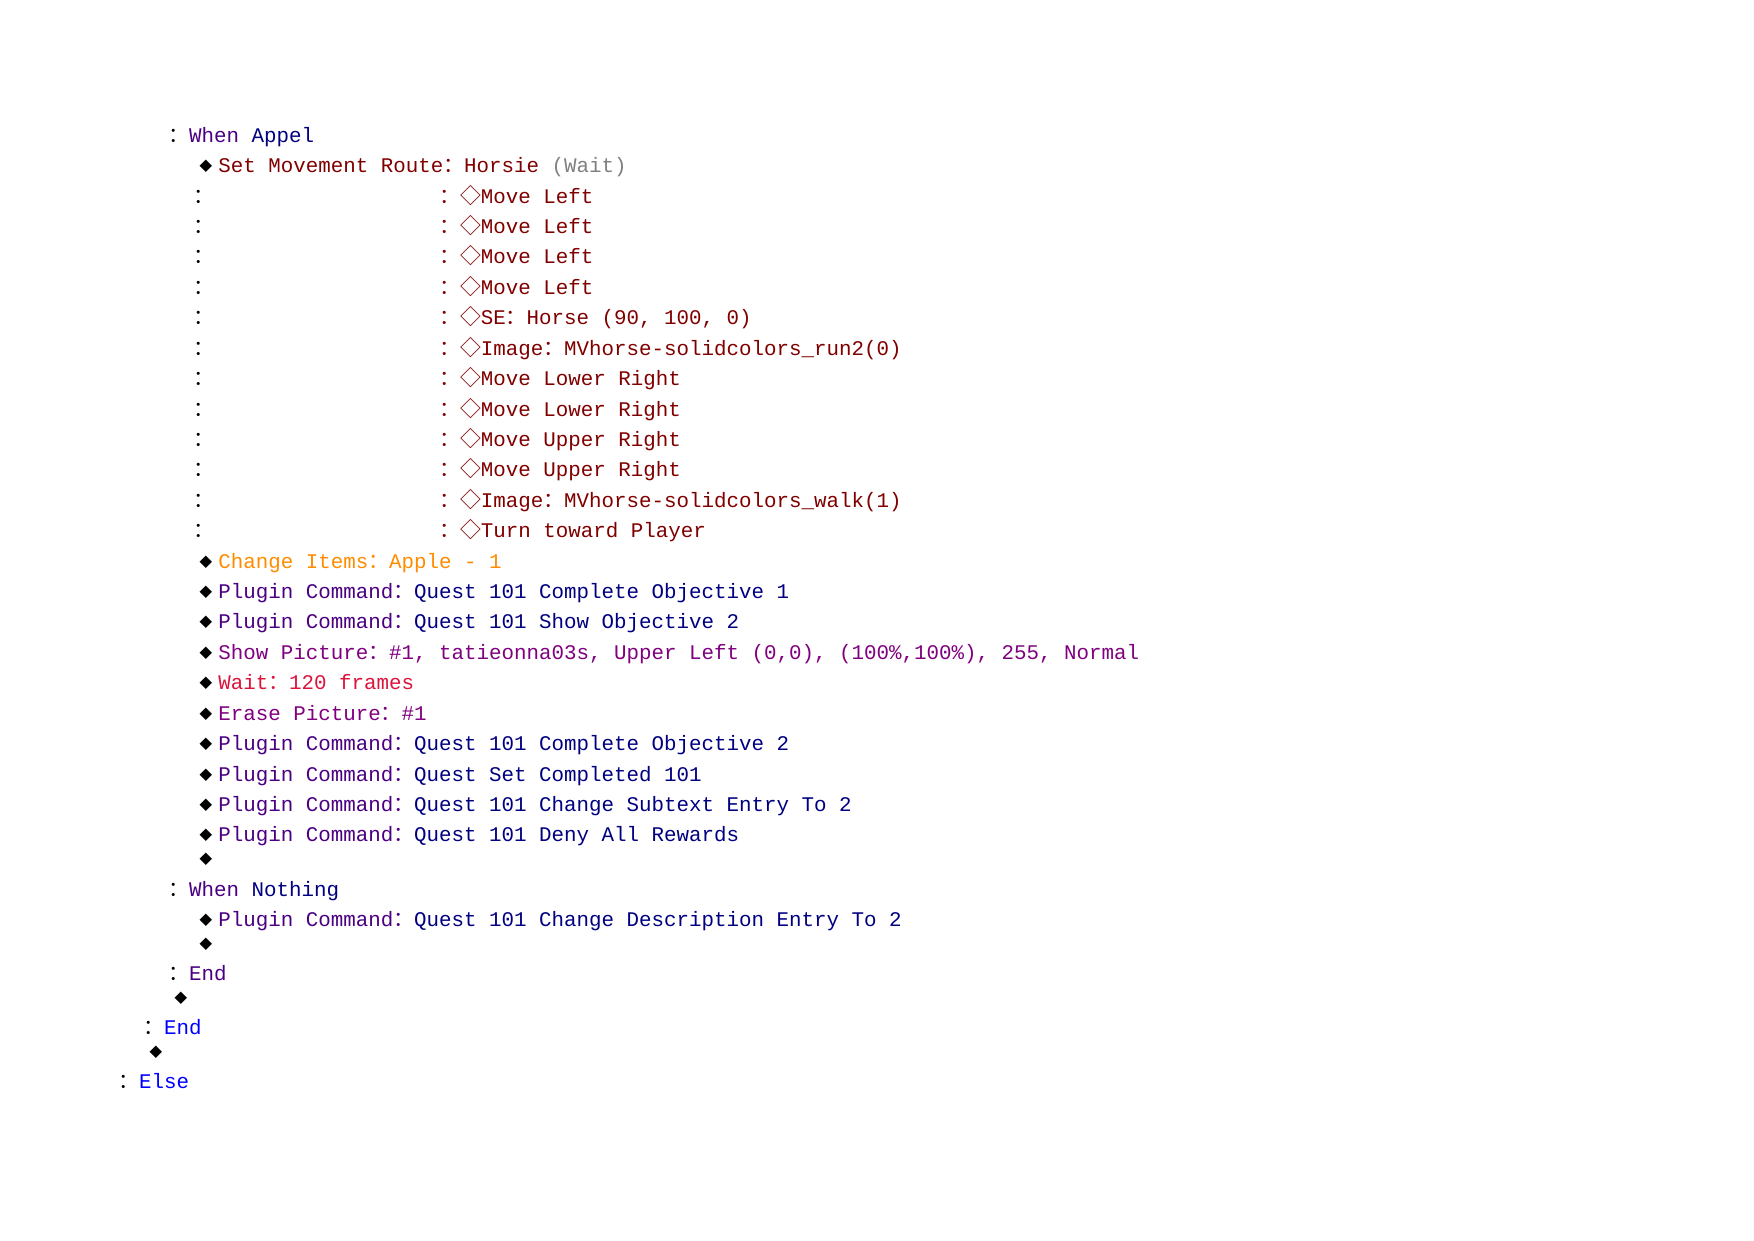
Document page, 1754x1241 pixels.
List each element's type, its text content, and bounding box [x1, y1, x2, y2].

text ：Set Movement Route：◇Image：MVhorse-solidcolors_run2(0) [118, 331, 1636, 361]
text ：Set Movement Route：◇Move Left [118, 270, 1636, 301]
text ◆Erase Picture：#1 [118, 696, 1636, 726]
text ◆Show Picture：#1, tatieonna03s, Upper Left (0,0), (100%,100%), 255, Normal [118, 635, 1636, 666]
text ◆Plugin Command：Quest 101 Change Subtext Entry To 2 [118, 787, 1636, 818]
text ◆ [118, 1041, 1636, 1064]
text ：When Appel [118, 118, 1636, 148]
text ◆Plugin Command：Quest 101 Change Description Entry To 2 [118, 902, 1636, 933]
text ◆Plugin Command：Quest 101 Complete Objective 2 [118, 726, 1636, 757]
text ：Set Movement Route：◇Move Upper Right [118, 453, 1636, 483]
text ：When Nothing [118, 872, 1636, 902]
text ：Set Movement Route：◇Move Left [118, 240, 1636, 270]
text ◆Plugin Command：Quest 101 Show Objective 2 [118, 605, 1636, 635]
text ：Set Movement Route：◇Move Left [118, 209, 1636, 240]
text ◆ [118, 933, 1636, 956]
text ◆Plugin Command：Quest 101 Deny All Rewards [118, 818, 1636, 848]
text ◆Change Items：Apple - 1 [118, 544, 1636, 574]
text ：Set Movement Route：◇Move Lower Right [118, 361, 1636, 392]
text ：Set Movement Route：◇Image：MVhorse-solidcolors_walk(1) [118, 483, 1636, 513]
text ：Set Movement Route：◇Move Lower Right [118, 392, 1636, 422]
text ：Set Movement Route：◇Move Upper Right [118, 422, 1636, 453]
text ◆Set Movement Route：Horsie (Wait) [118, 148, 1636, 179]
text ◆ [118, 987, 1636, 1010]
text ◆ [118, 848, 1636, 872]
text ：Set Movement Route：◇SE：Horse (90, 100, 0) [118, 301, 1636, 331]
text ：Set Movement Route：◇Move Left [118, 179, 1636, 209]
text ：Set Movement Route：◇Turn toward Player [118, 513, 1636, 544]
text ：End [118, 956, 1636, 987]
text ：Else [118, 1064, 1636, 1095]
text ◆Wait：120 frames [118, 666, 1636, 696]
text ◆Plugin Command：Quest 101 Complete Objective 1 [118, 574, 1636, 605]
text ◆Plugin Command：Quest Set Completed 101 [118, 757, 1636, 787]
text ：End [118, 1010, 1636, 1041]
